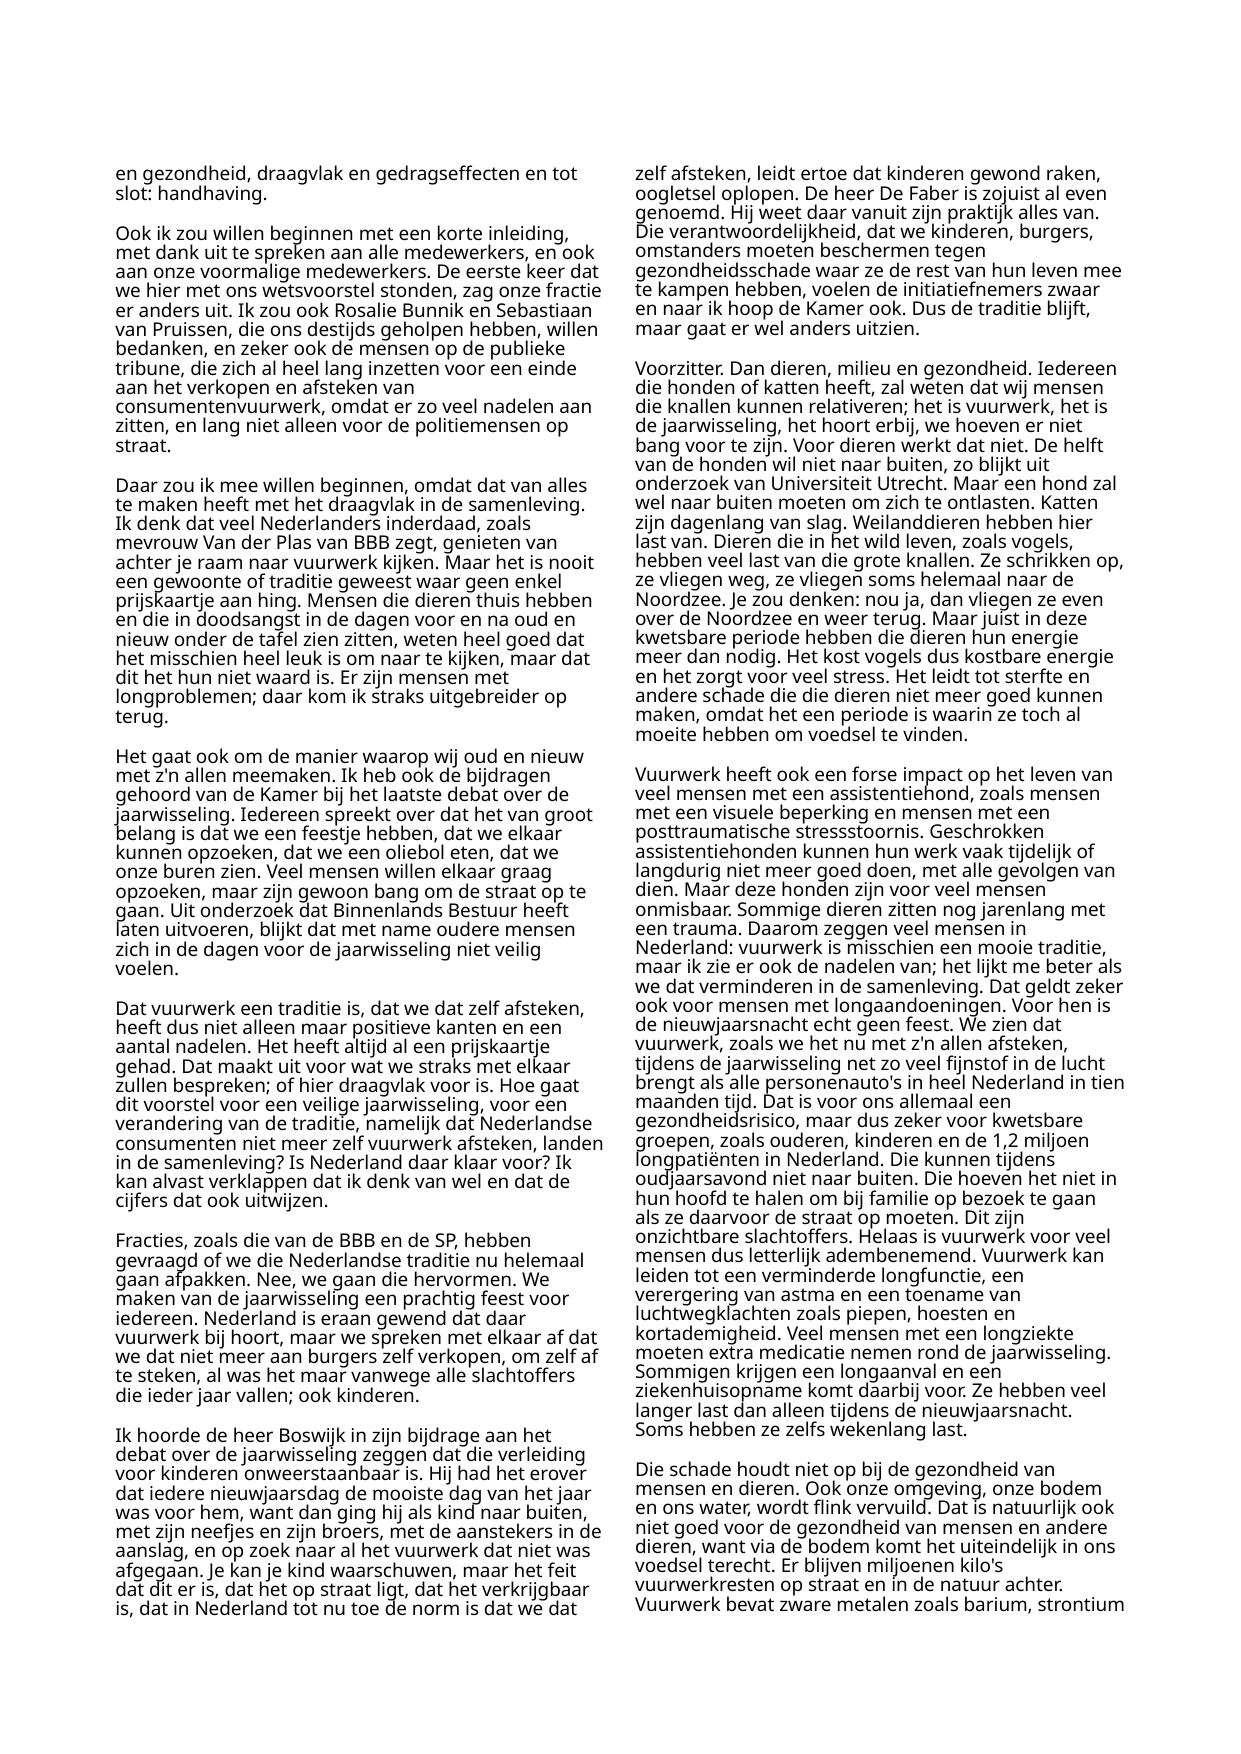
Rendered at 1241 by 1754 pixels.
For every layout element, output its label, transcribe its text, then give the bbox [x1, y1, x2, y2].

text Fracties, zoals die van de BBB en de SP, hebben gevraagd of we die Nederlandse traditie nu helemaal gaan afpakken. Nee, we gaan die hervormen. We maken van de jaarwisseling een prachtig feest voor iedereen. Nederland is eraan gewend dat daar vuurwerk bij hoort, maar we spreken met elkaar af dat we dat niet meer aan burgers zelf verkopen, om zelf af te steken, al was het maar vanwege alle slachtoffers die ieder jaar vallen; ook kinderen. [115, 1232, 605, 1406]
text Dat vuurwerk een traditie is, dat we dat zelf afsteken, heeft dus niet alleen maar positieve kanten en een aantal nadelen. Het heeft altijd al een prijskaartje gehad. Dat maakt uit voor wat we straks met elkaar zullen bespreken; of hier draagvlak voor is. Hoe gaat dit voorstel voor een veilige jaarwisseling, voor een verandering van de traditie, namelijk dat Nederlandse consumenten niet meer zelf vuurwerk afsteken, landen in de samenleving? Is Nederland daar klaar voor? Ik kan alvast verklappen dat ik denk van wel en dat de cijfers dat ook uitwijzen. [115, 1000, 605, 1212]
text Het gaat ook om de manier waarop wij oud en nieuw met z'n allen meemaken. Ik heb ook de bijdragen gehoord van de Kamer bij het laatste debat over de jaarwisseling. Iedereen spreekt over dat het van groot belang is dat we een feestje hebben, dat we elkaar kunnen opzoeken, dat we een oliebol eten, dat we onze buren zien. Veel mensen willen elkaar graag opzoeken, maar zijn gewoon bang om de straat op te gaan. Uit onderzoek dat Binnenlands Bestuur heeft laten uitvoeren, blijkt dat met name oudere mensen zich in de dagen voor de jaarwisseling niet veilig voelen. [115, 748, 605, 979]
text Ik hoorde de heer Boswijk in zijn bijdrage aan het debat over de jaarwisseling zeggen dat die verleiding voor kinderen onweerstaanbaar is. Hij had het erover dat iedere nieuwjaarsdag de mooiste dag van het jaar was voor hem, want dan ging hij als kind naar buiten, met zijn neefjes en zijn broers, met de aanstekers in de aanslag, en op zoek naar al het vuurwerk dat niet was afgegaan. Je kan je kind waarschuwen, maar het feit dat dit er is, dat het op straat ligt, dat het verkrijgbaar is, dat in Nederland tot nu toe de norm is dat we dat [115, 1427, 605, 1619]
text en gezondheid, draagvlak en gedragseffecten en tot slot: handhaving. [115, 165, 605, 204]
text zelf afsteken, leidt ertoe dat kinderen gewond raken, oogletsel oplopen. De heer De Faber is zojuist al even genoemd. Hij weet daar vanuit zijn praktijk alles van. Die verantwoordelijkheid, dat we kinderen, burgers, omstanders moeten beschermen tegen gezondheidsschade waar ze de rest van hun leven mee te kampen hebben, voelen de initiatiefnemers zwaar en naar ik hoop de Kamer ook. Dus de traditie blijft, maar gaat er wel anders uitzien. [635, 165, 1125, 339]
text Ook ik zou willen beginnen met een korte inleiding, met dank uit te spreken aan alle medewerkers, en ook aan onze voormalige medewerkers. De eerste keer dat we hier met ons wetsvoorstel stonden, zag onze fractie er anders uit. Ik zou ook Rosalie Bunnik en Sebastiaan van Pruissen, die ons destijds geholpen hebben, willen bedanken, en zeker ook de mensen op de publieke tribune, die zich al heel lang inzetten voor een einde aan het verkopen en afsteken van consumentenvuurwerk, omdat er zo veel nadelen aan zitten, en lang niet alleen voor de politiemensen op straat. [115, 224, 605, 456]
text Daar zou ik mee willen beginnen, omdat dat van alles te maken heeft met het draagvlak in de samenleving. Ik denk dat veel Nederlanders inderdaad, zoals mevrouw Van der Plas van BBB zegt, genieten van achter je raam naar vuurwerk kijken. Maar het is nooit een gewoonte of traditie geweest waar geen enkel prijskaartje aan hing. Mensen die dieren thuis hebben en die in doodsangst in de dagen voor en na oud en nieuw onder de tafel zien zitten, weten heel goed dat het misschien heel leuk is om naar te kijken, maar dat dit het hun niet waard is. Er zijn mensen met longproblemen; daar kom ik straks uitgebreider op terug. [115, 477, 605, 727]
text Die schade houdt niet op bij de gezondheid van mensen en dieren. Ook onze omgeving, onze bodem en ons water, wordt flink vervuild. Dat is natuurlijk ook niet goed voor de gezondheid van mensen en andere dieren, want via de bodem komt het uiteindelijk in ons voedsel terecht. Er blijven miljoenen kilo's vuurwerkresten op straat en in de natuur achter. Vuurwerk bevat zware metalen zoals barium, strontium [635, 1461, 1125, 1615]
text Vuurwerk heeft ook een forse impact op het leven van veel mensen met een assistentiehond, zoals mensen met een visuele beperking en mensen met een posttraumatische stressstoornis. Geschrokken assistentiehonden kunnen hun werk vaak tijdelijk of langdurig niet meer goed doen, met alle gevolgen van dien. Maar deze honden zijn voor veel mensen onmisbaar. Sommige dieren zitten nog jarenlang met een trauma. Daarom zeggen veel mensen in Nederland: vuurwerk is misschien een mooie traditie, maar ik zie er ook de nadelen van; het lijkt me beter als we dat verminderen in de samenleving. Dat geldt zeker ook voor mensen met longaandoeningen. Voor hen is de nieuwjaarsnacht echt geen feest. We zien dat vuurwerk, zoals we het nu met z'n allen afsteken, tijdens de jaarwisseling net zo veel fijnstof in de lucht brengt als alle personenauto's in heel Nederland in tien maanden tijd. Dat is voor ons allemaal een gezondheidsrisico, maar dus zeker voor kwetsbare groepen, zoals ouderen, kinderen en de 1,2 miljoen longpatiënten in Nederland. Die kunnen tijdens oudjaarsavond niet naar buiten. Die hoeven het niet in hun hoofd te halen om bij familie op bezoek te gaan als ze daarvoor de straat op moeten. Dit zijn onzichtbare slachtoffers. Helaas is vuurwerk voor veel mensen dus letterlijk adembenemend. Vuurwerk kan leiden tot een verminderde longfunctie, een verergering van astma en een toename van luchtwegklachten zoals piepen, hoesten en kortademigheid. Veel mensen met een longziekte moeten extra medicatie nemen rond de jaarwisseling. Sommigen krijgen een longaanval en een ziekenhuisopname komt daarbij voor. Ze hebben veel langer last dan alleen tijdens de nieuwjaarsnacht. Soms hebben ze zelfs wekenlang last. [635, 766, 1125, 1440]
text Voorzitter. Dan dieren, milieu en gezondheid. Iedereen die honden of katten heeft, zal weten dat wij mensen die knallen kunnen relativeren; het is vuurwerk, het is de jaarwisseling, het hoort erbij, we hoeven er niet bang voor te zijn. Voor dieren werkt dat niet. De helft van de honden wil niet naar buiten, zo blijkt uit onderzoek van Universiteit Utrecht. Maar een hond zal wel naar buiten moeten om zich te ontlasten. Katten zijn dagenlang van slag. Weilanddieren hebben hier last van. Dieren die in het wild leven, zoals vogels, hebben veel last van die grote knallen. Ze schrikken op, ze vliegen weg, ze vliegen soms helemaal naar de Noordzee. Je zou denken: nou ja, dan vliegen ze even over de Noordzee en weer terug. Maar juist in deze kwetsbare periode hebben die dieren hun energie meer dan nodig. Het kost vogels dus kostbare energie en het zorgt voor veel stress. Het leidt tot sterfte en andere schade die die dieren niet meer goed kunnen maken, omdat het een periode is waarin ze toch al moeite hebben om voedsel te vinden. [635, 359, 1125, 745]
